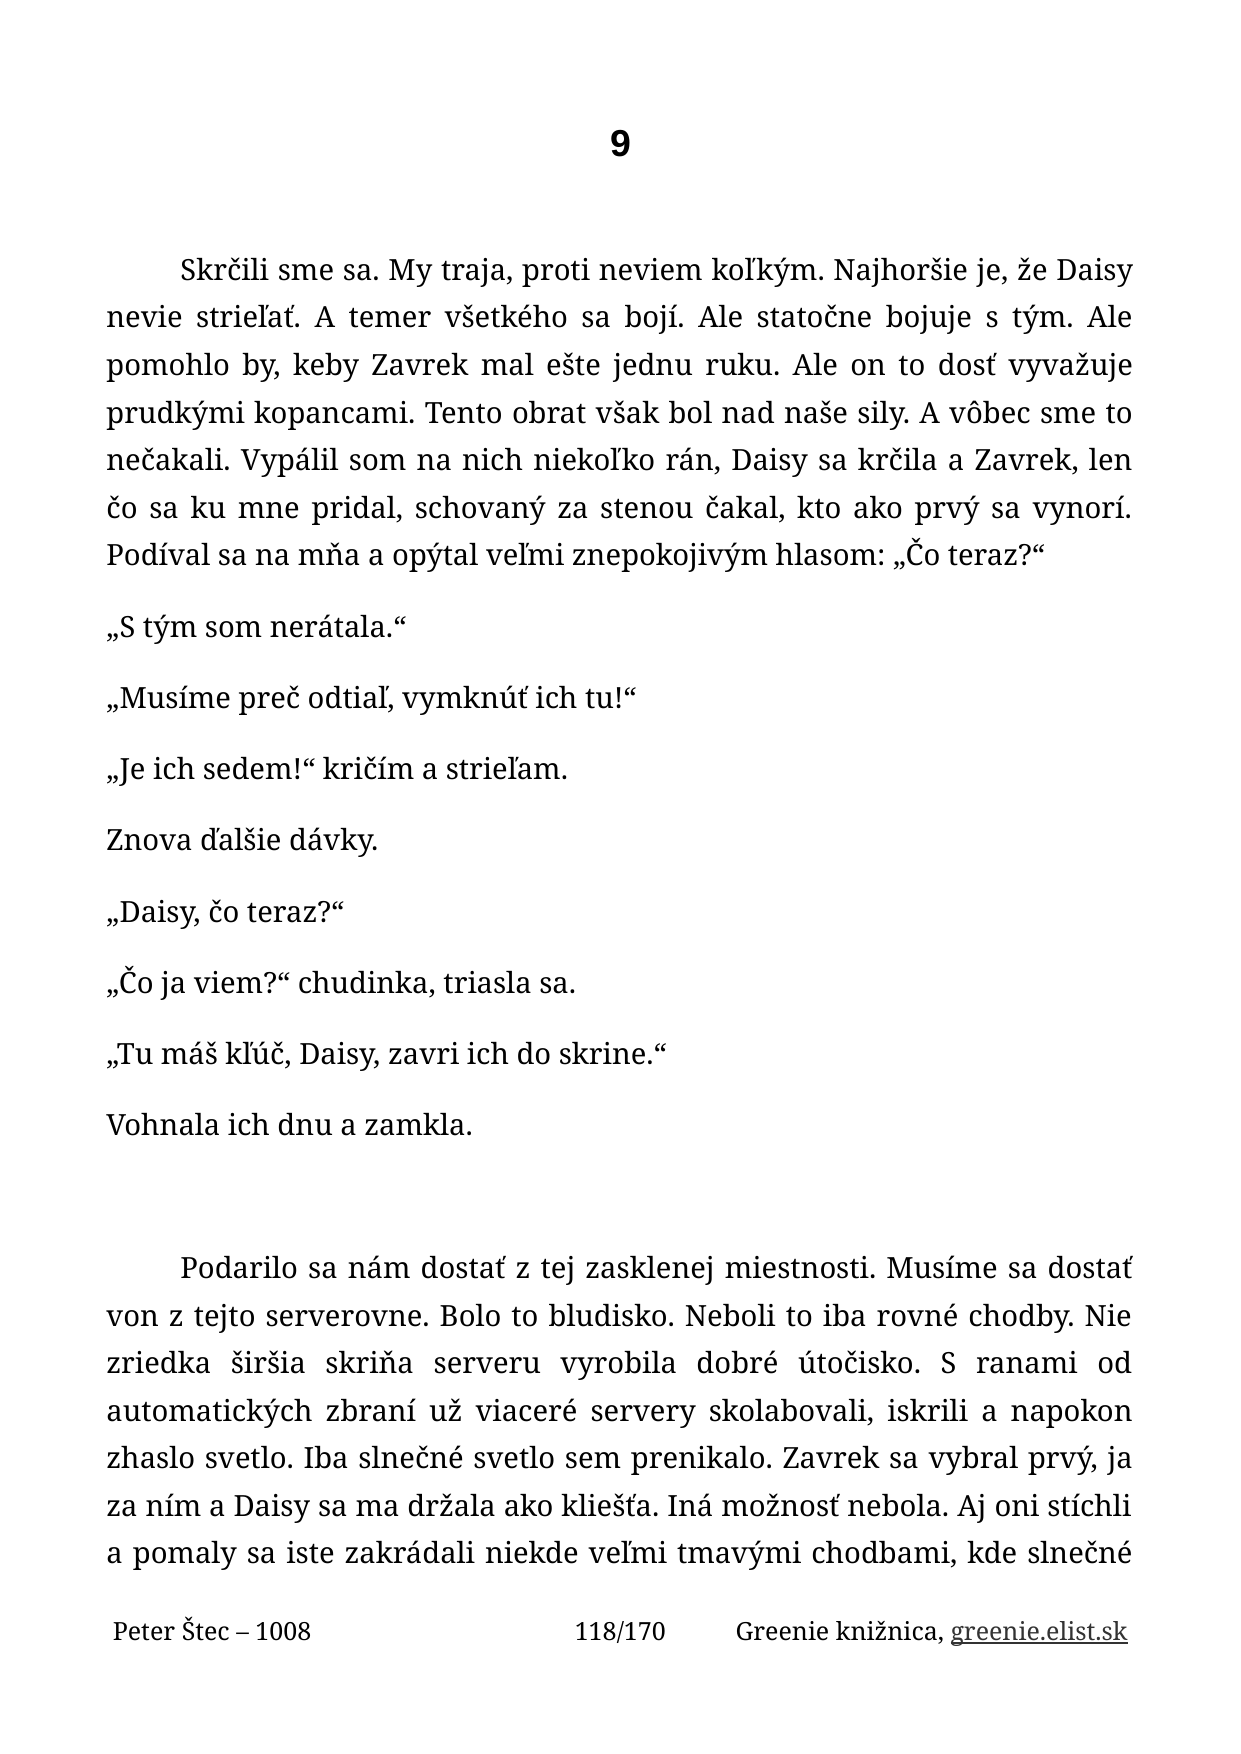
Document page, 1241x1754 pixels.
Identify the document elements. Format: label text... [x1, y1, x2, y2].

text Podarilo sa nám dostať z tej zasklenej miestnosti. Musíme sa dostať von z tejto serverovne. Bolo to bludisko. Neboli to iba rovné chodby. Nie zriedka širšia skriňa serveru vyrobila dobré útočisko. S ranami od automatických zbraní už viaceré servery skolabovali, iskrili a napokon zhaslo svetlo. Iba slnečné svetlo sem prenikalo. Zavrek sa vybral prvý, ja za ním a Daisy sa ma držala ako kliešťa. Iná možnosť nebola. Aj oni stíchli a pomaly sa iste zakrádali niekde veľmi tmavými chodbami, kde slnečné [106, 1247, 1134, 1572]
text „Tu máš kľúč, Daisy, zavri ich do skrine.“ [106, 1033, 1134, 1073]
text Skrčili sme sa. My traja, proti neviem koľkým. Najhoršie je, že Daisy nevie strieľať. A temer všetkého sa bojí. Ale statočne bojuje s tým. Ale pomohlo by, keby Zavrek mal ešte jednu ruku. Ale on to dosť vyvažuje prudkými kopancami. Tento obrat však bol nad naše sily. A vôbec sme to nečakali. Vypálil som na nich niekoľko rán, Daisy sa krčila a Zavrek, len čo sa ku mne pridal, schovaný za stenou čakal, kto ako prvý sa vynorí. Podíval sa na mňa a opýtal veľmi znepokojivým hlasom: „Čo teraz?“ [106, 249, 1134, 574]
text „Daisy, čo teraz?“ [106, 891, 1134, 931]
text Znova ďalšie dávky. [106, 820, 1134, 859]
text „Čo ja viem?“ chudinka, triasla sa. [106, 962, 1134, 1002]
text „S tým som nerátala.“ [106, 606, 1134, 646]
text „Je ich sedem!“ kričím a strieľam. [106, 748, 1134, 788]
subtitle 9 [106, 121, 1134, 164]
text „Musíme preč odtiaľ, vymknúť ich tu!“ [106, 677, 1134, 717]
text Vohnala ich dnu a zamkla. [106, 1105, 1134, 1144]
